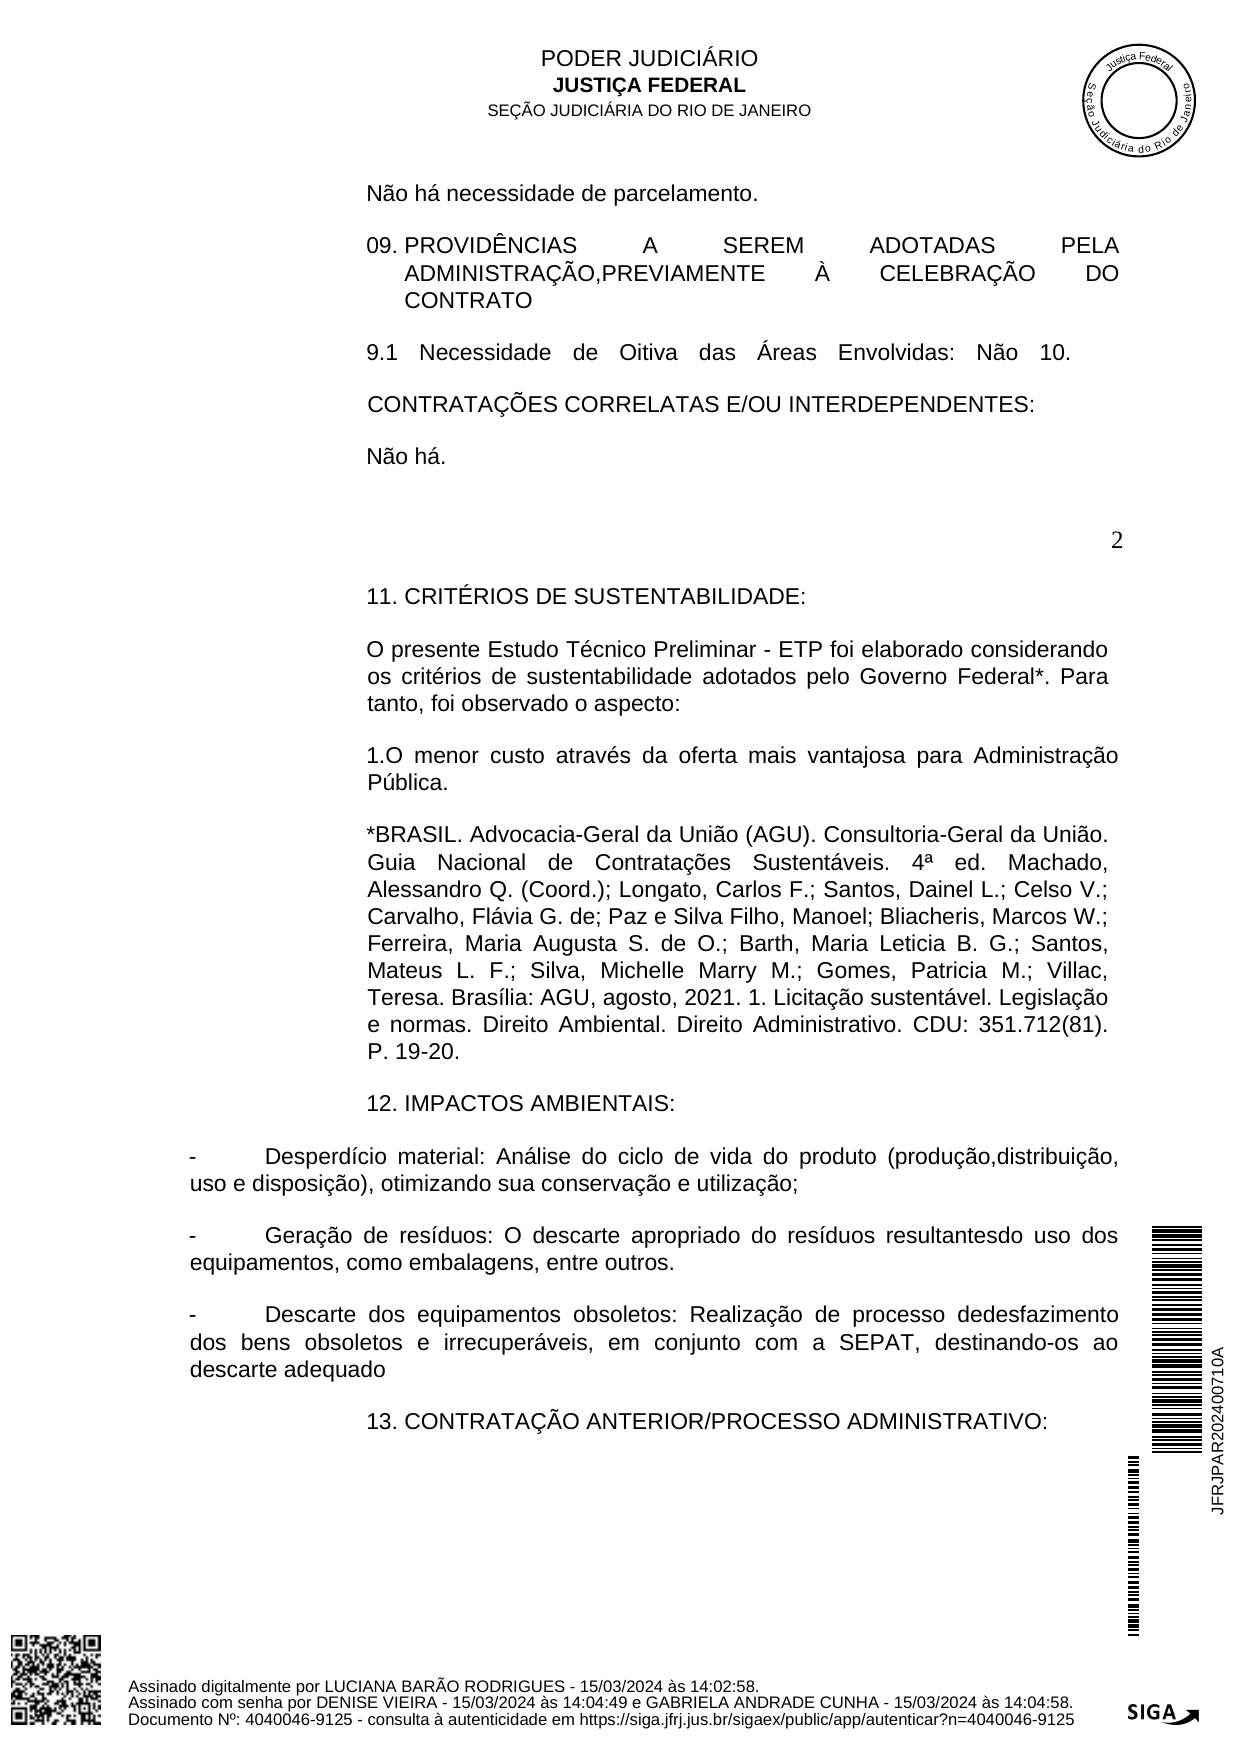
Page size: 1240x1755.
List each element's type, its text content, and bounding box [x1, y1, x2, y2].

text Não há. [366, 443, 1120, 469]
list Desperdício material: Análise do ciclo de vida do produto (produção,distribuição, uso e disposição), otimizando sua conservação e utilização; [188, 1143, 1120, 1196]
text O presente Estudo Técnico Preliminar - ETP foi elaborado considerando os critérios de sustentabilidade adotados pelo Governo Federal*. Para tanto, foi observado o aspecto: [366, 636, 1109, 716]
list Geração de resíduos: O descarte apropriado do resíduos resultantesdo uso dos equipamentos, como embalagens, entre outros. [188, 1222, 1120, 1276]
list Descarte dos equipamentos obsoletos: Realização de processo dedesfazimento dos bens obsoletos e irrecuperáveis, em conjunto com a SEPAT, destinando-os ao descarte adequado [188, 1301, 1120, 1382]
text *BRASIL. Advocacia-Geral da União (AGU). Consultoria-Geral da União. Guia Nacional de Contratações Sustentáveis. 4ª ed. Machado, Alessandro Q. (Coord.); Longato, Carlos F.; Santos, Dainel L.; Celso V.; Carvalho, Flávia G. de; Paz e Silva Filho, Manoel; Bliacheris, Marcos W.; Ferreira, Maria Augusta S. de O.; Barth, Maria Leticia B. G.; Santos, Mateus L. F.; Silva, Michelle Marry M.; Gomes, Patricia M.; Villac, Teresa. Brasília: AGU, agosto, 2021. 1. Licitação sustentável. Legislação e normas. Direito Ambiental. Direito Administrativo. CDU: 351.712(81). P. 19-20. [366, 821, 1109, 1064]
text 12. IMPACTOS AMBIENTAIS: [366, 1090, 1120, 1117]
text 2 [189, 526, 1123, 554]
text 9.1 Necessidade de Oitiva das Áreas Envolvidas: Não 10. CONTRATAÇÕES CORRELATAS E/OU INTERDEPENDENTES: [366, 339, 1072, 417]
list CONTRATAÇÃO ANTERIOR/PROCESSO ADMINISTRATIVO: [366, 1408, 1120, 1434]
text Não há necessidade de parcelamento. [366, 180, 1120, 206]
text 11. CRITÉRIOS DE SUSTENTABILIDADE: [366, 583, 1120, 610]
list PROVIDÊNCIAS A SEREM ADOTADAS PELA ADMINISTRAÇÃO,PREVIAMENTE À CELEBRAÇÃO DO CONTRATO [366, 232, 1120, 313]
text 1.O menor custo através da oferta mais vantajosa para Administração Pública. [366, 742, 1120, 796]
